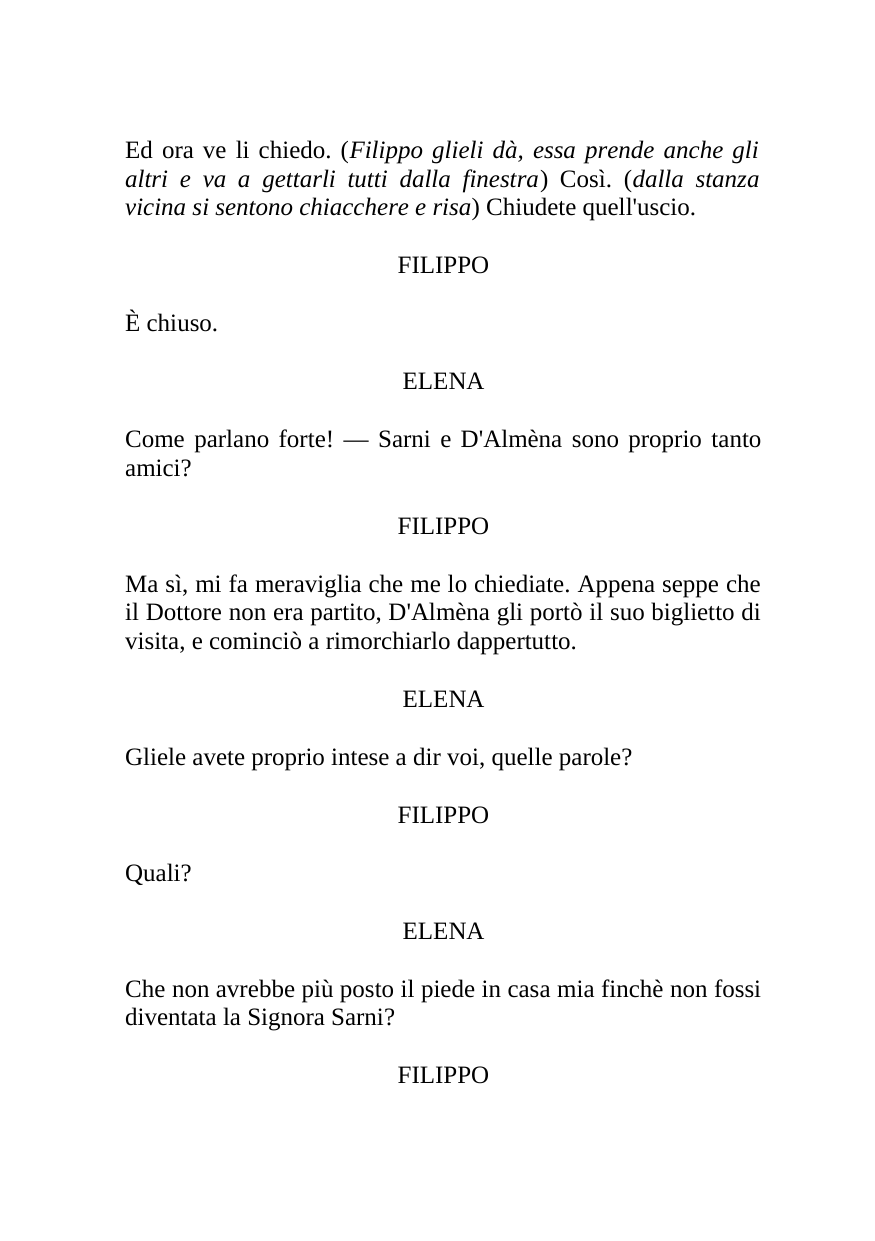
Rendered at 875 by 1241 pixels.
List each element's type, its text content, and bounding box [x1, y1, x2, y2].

text Quali? [125, 858, 762, 887]
text È chiuso. [125, 308, 762, 337]
text FILIPPO [125, 250, 762, 279]
text Gliele avete proprio intese a dir voi, quelle parole? [125, 742, 762, 771]
text Che non avrebbe più posto il piede in casa mia finchè non fossi diventata la Signora Sarni? [125, 974, 762, 1031]
text ELENA [125, 366, 762, 395]
text FILIPPO [125, 1060, 762, 1089]
text ELENA [125, 684, 762, 713]
text ELENA [125, 916, 762, 944]
text Ma sì, mi fa meraviglia che me lo chiediate. Appena seppe che il Dottore non era partito, D'Almèna gli portò il suo biglietto di visita, e cominciò a rimorchiarlo dappertutto. [125, 569, 762, 655]
text FILIPPO [125, 800, 762, 829]
text FILIPPO [125, 511, 762, 539]
text Ed ora ve li chiedo. (Filippo glieli dà, essa prende anche gli altri e va a gettarli tutti dalla finestra) Così. (dalla stanza vicina si sentono chiacchere e risa) Chiudete quell'uscio. [125, 135, 762, 221]
text Come parlano forte! — Sarni e D'Almèna sono proprio tanto amici? [125, 424, 762, 482]
